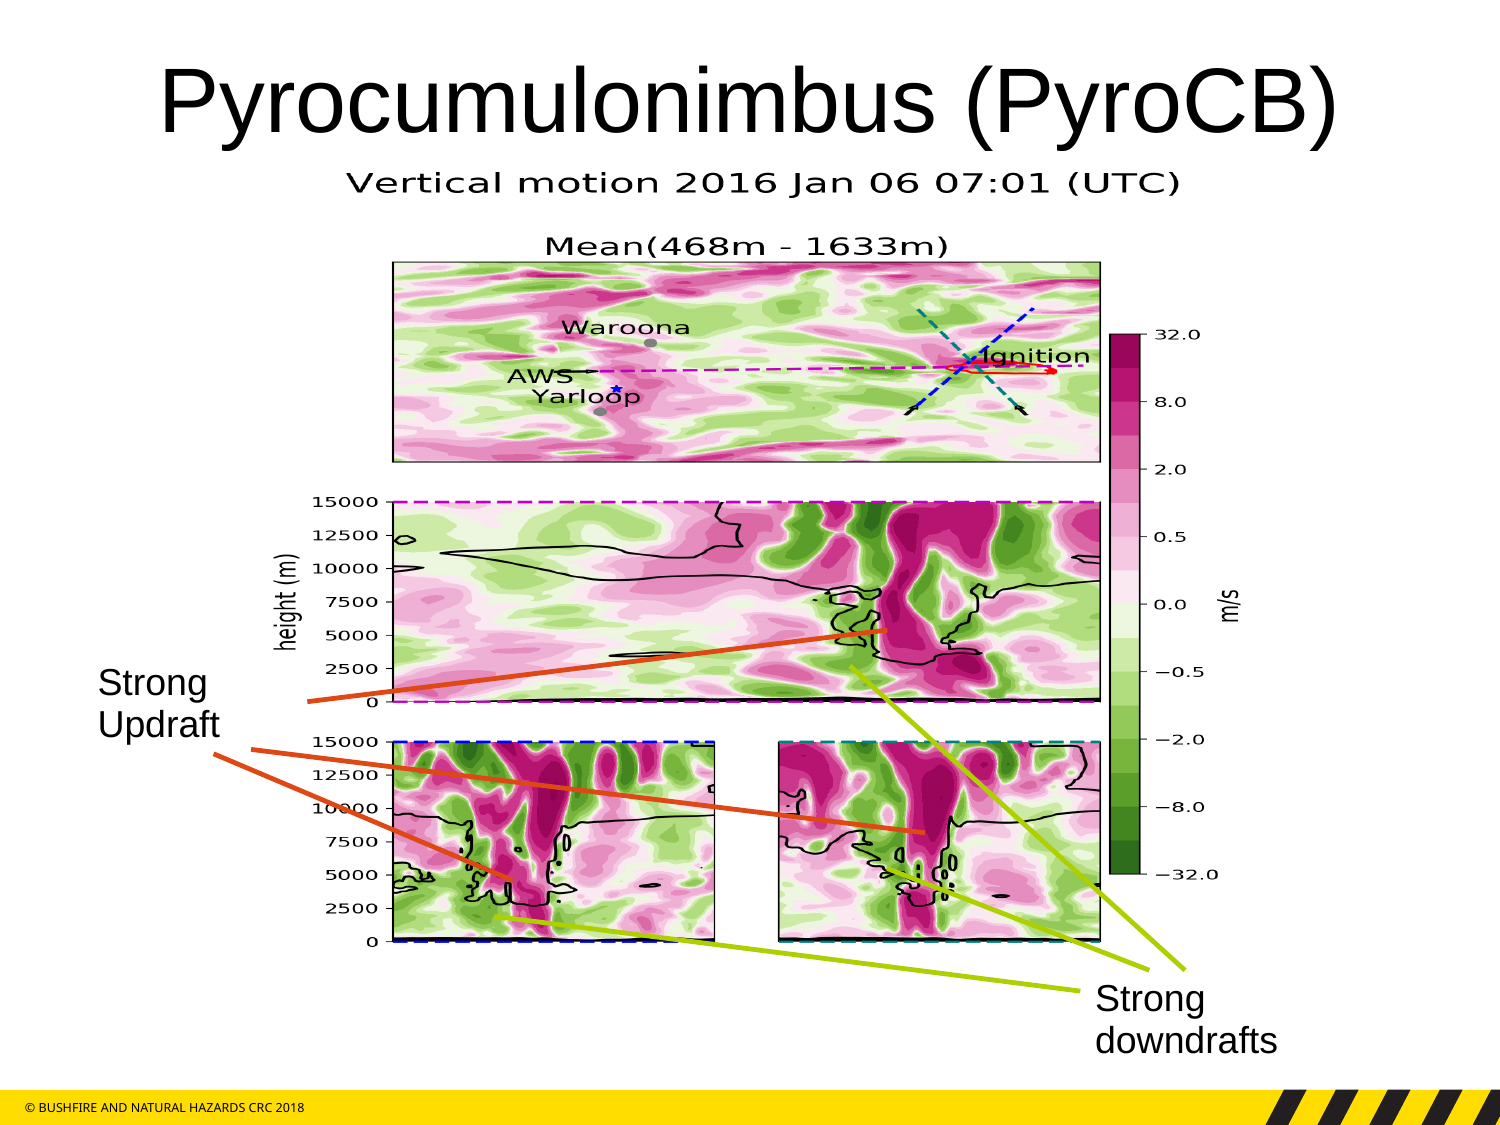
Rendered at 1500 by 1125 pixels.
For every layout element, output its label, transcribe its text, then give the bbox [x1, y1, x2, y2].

text_box Strong Updraft [82, 654, 345, 754]
picture [269, 154, 1258, 964]
text_box Strong downdrafts [1080, 970, 1418, 1113]
title Pyrocumulonimbus (PyroCB) [82, 23, 1418, 168]
